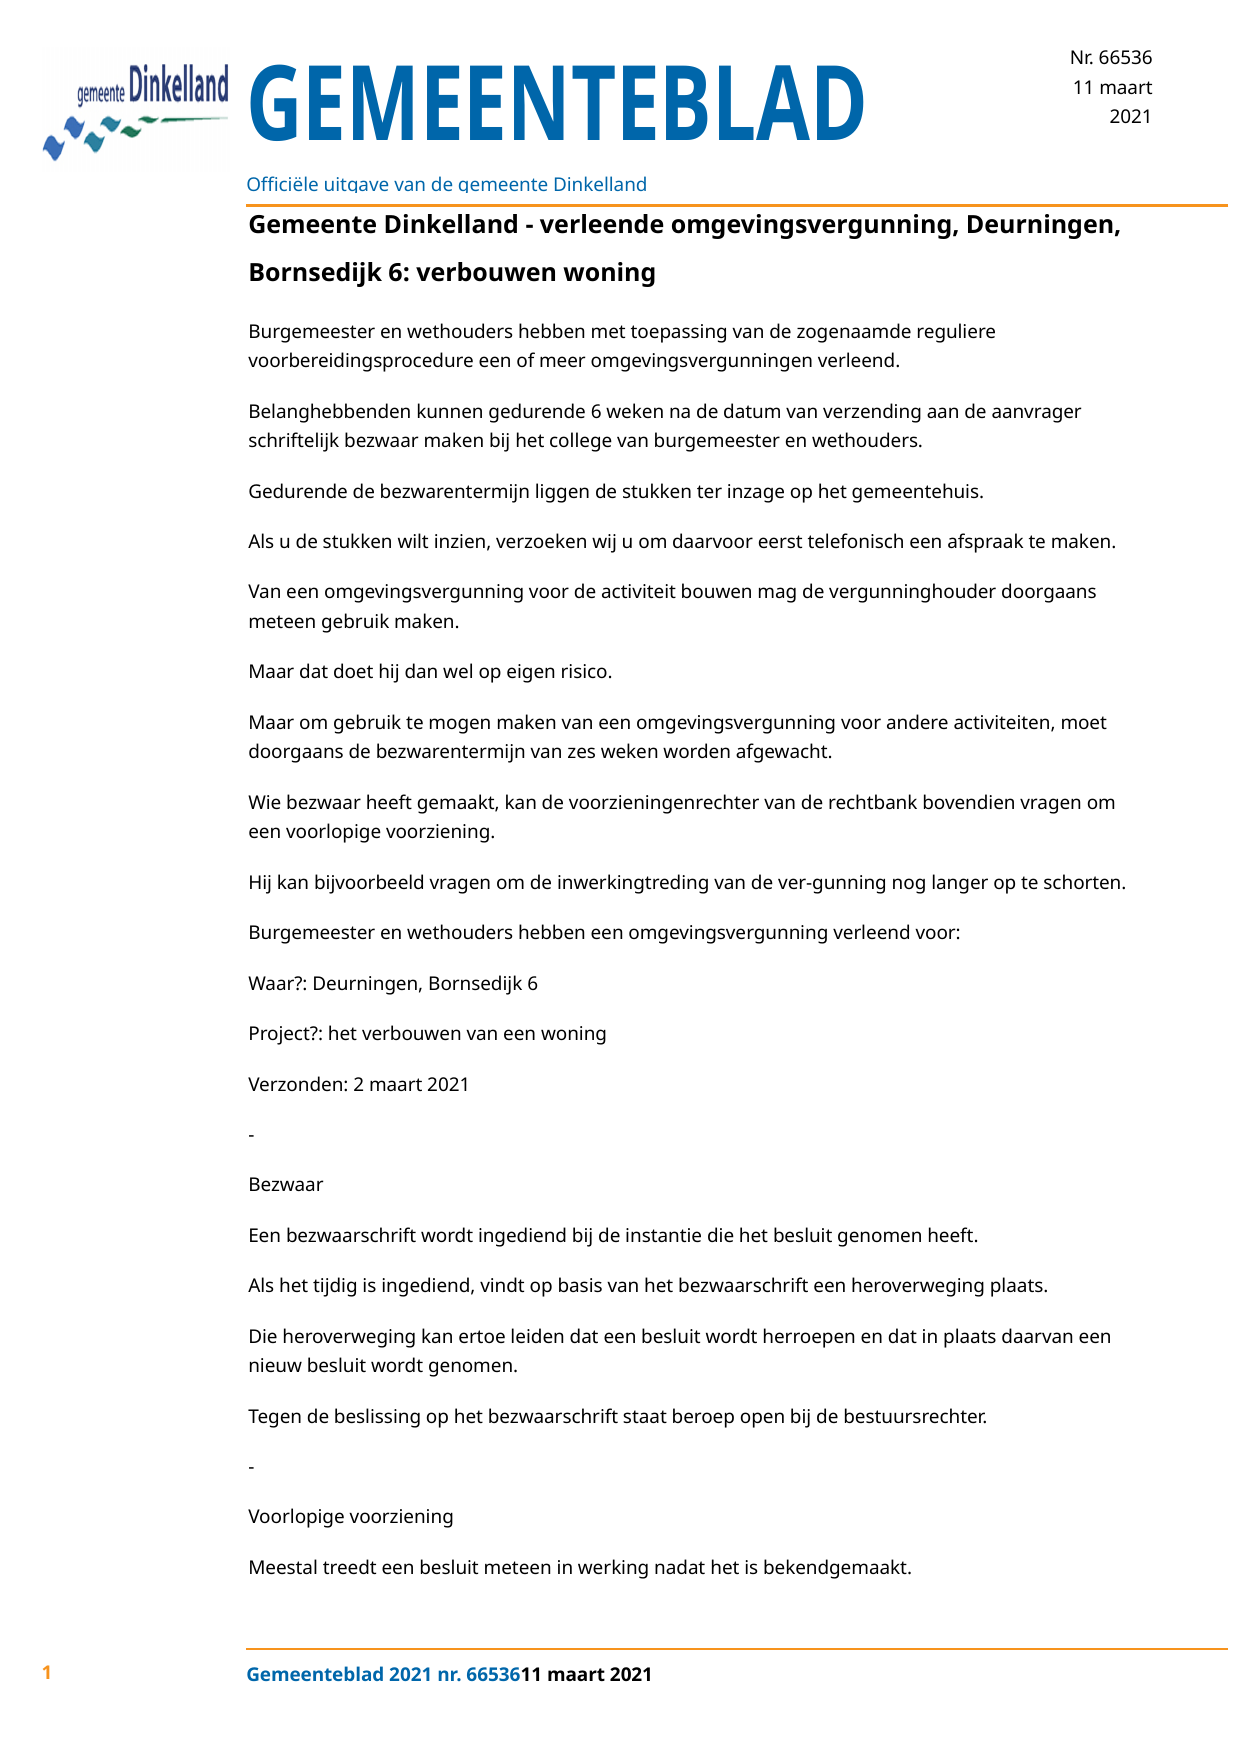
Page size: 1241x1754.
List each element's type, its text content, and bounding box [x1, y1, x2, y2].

text Een bezwaarschrift wordt ingediend bij de instantie die het besluit genomen heeft. [248, 1222, 1152, 1248]
text Verzonden: 2 maart 2021 [248, 1071, 1152, 1097]
text Burgemeester en wethouders hebben een omgevingsvergunning verleend voor: [248, 919, 1152, 945]
text Maar dat doet hij dan wel op eigen risico. [248, 659, 1152, 684]
text - [248, 1453, 1152, 1479]
text Voorlopige voorziening [248, 1504, 1152, 1529]
text Gedurende de bezwarentermijn liggen de stukken ter inzage op het gemeentehuis. [248, 478, 1152, 504]
text Wie bezwaar heeft gemaakt, kan de voorzieningenrechter van de rechtbank bovendien vragen om een voorlopige voorziening. [248, 789, 1152, 844]
text - [248, 1121, 1152, 1147]
text Project?: het verbouwen van een woning [248, 1020, 1152, 1046]
text Als u de stukken wilt inzien, verzoeken wij u om daarvoor eerst telefonisch een afspraak te maken. [248, 528, 1152, 554]
text Bezwaar [248, 1172, 1152, 1197]
text Gemeente Dinkelland - verleende omgevingsvergunning, Deurningen, Bornsedijk 6: verbouwen woning [248, 207, 1152, 288]
picture [41, 47, 231, 172]
text Tegen de beslissing op het bezwaarschrift staat beroep open bij de bestuursrechter. [248, 1403, 1152, 1429]
text Burgemeester en wethouders hebben met toepassing van de zogenaamde reguliere voorbereidingsprocedure een of meer omgevingsvergunningen verleend. [248, 318, 1152, 373]
text Meestal treedt een besluit meteen in werking nadat het is bekendgemaakt. [248, 1554, 1152, 1580]
text Hij kan bijvoorbeeld vragen om de inwerkingtreding van de ver-gunning nog langer op te schorten. [248, 869, 1152, 895]
text Die heroverweging kan ertoe leiden dat een besluit wordt herroepen en dat in plaats daarvan een nieuw besluit wordt genomen. [248, 1323, 1152, 1378]
text Van een omgevingsvergunning voor de activiteit bouwen mag de vergunninghouder doorgaans meteen gebruik maken. [248, 579, 1152, 634]
text Maar om gebruik te mogen maken van een omgevingsvergunning voor andere activiteiten, moet doorgaans de bezwarentermijn van zes weken worden afgewacht. [248, 709, 1152, 764]
text Waar?: Deurningen, Bornsedijk 6 [248, 970, 1152, 996]
text Belanghebbenden kunnen gedurende 6 weken na de datum van verzending aan de aanvrager schriftelijk bezwaar maken bij het college van burgemeester en wethouders. [248, 398, 1152, 453]
text Als het tijdig is ingediend, vindt op basis van het bezwaarschrift een heroverweging plaats. [248, 1272, 1152, 1298]
